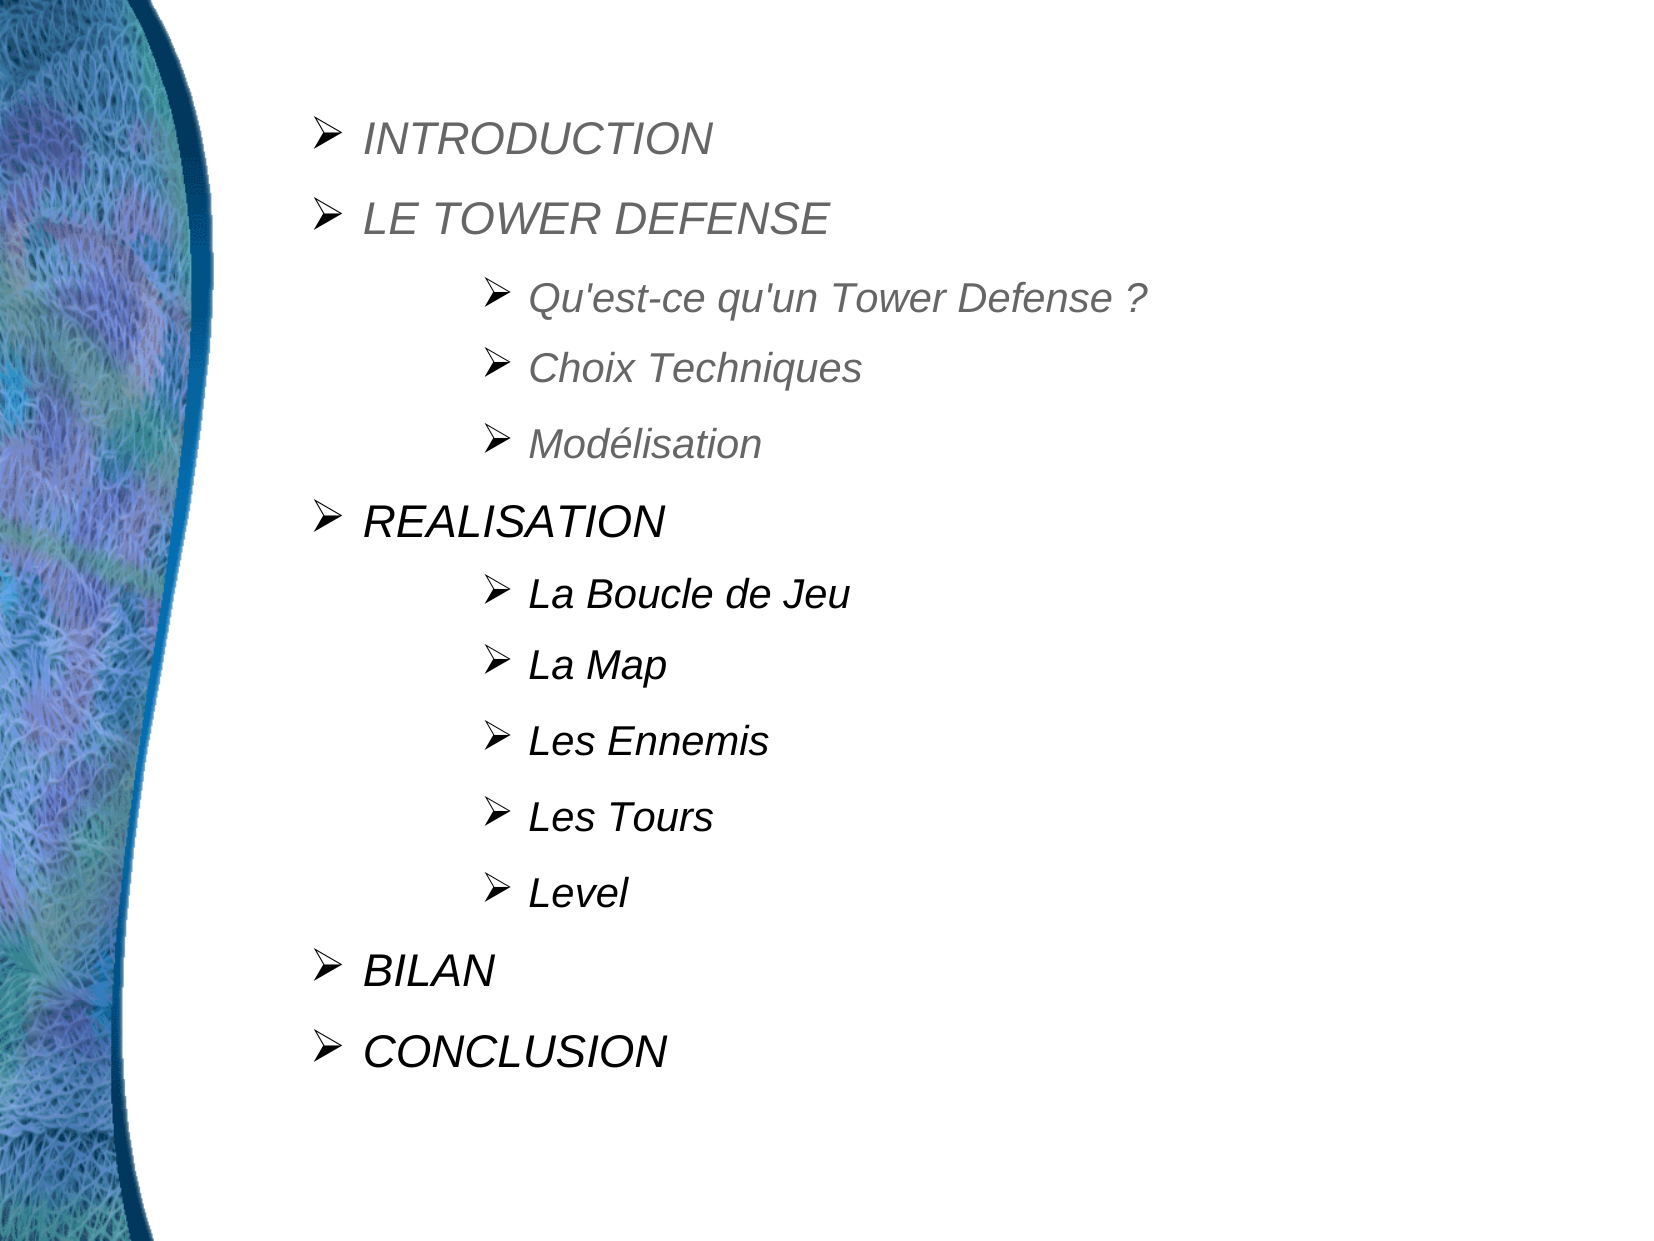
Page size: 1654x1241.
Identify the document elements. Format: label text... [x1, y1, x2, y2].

list INTRODUCTION LE TOWER DEFENSE Qu'est-ce qu'un Tower Defense ? Choix Techniques Modélisation REALISATION La Boucle de Jeu La Map Les Ennemis Les Tours Level BILAN CONCLUSION [292, 112, 1654, 1075]
picture [0, 0, 229, 1241]
